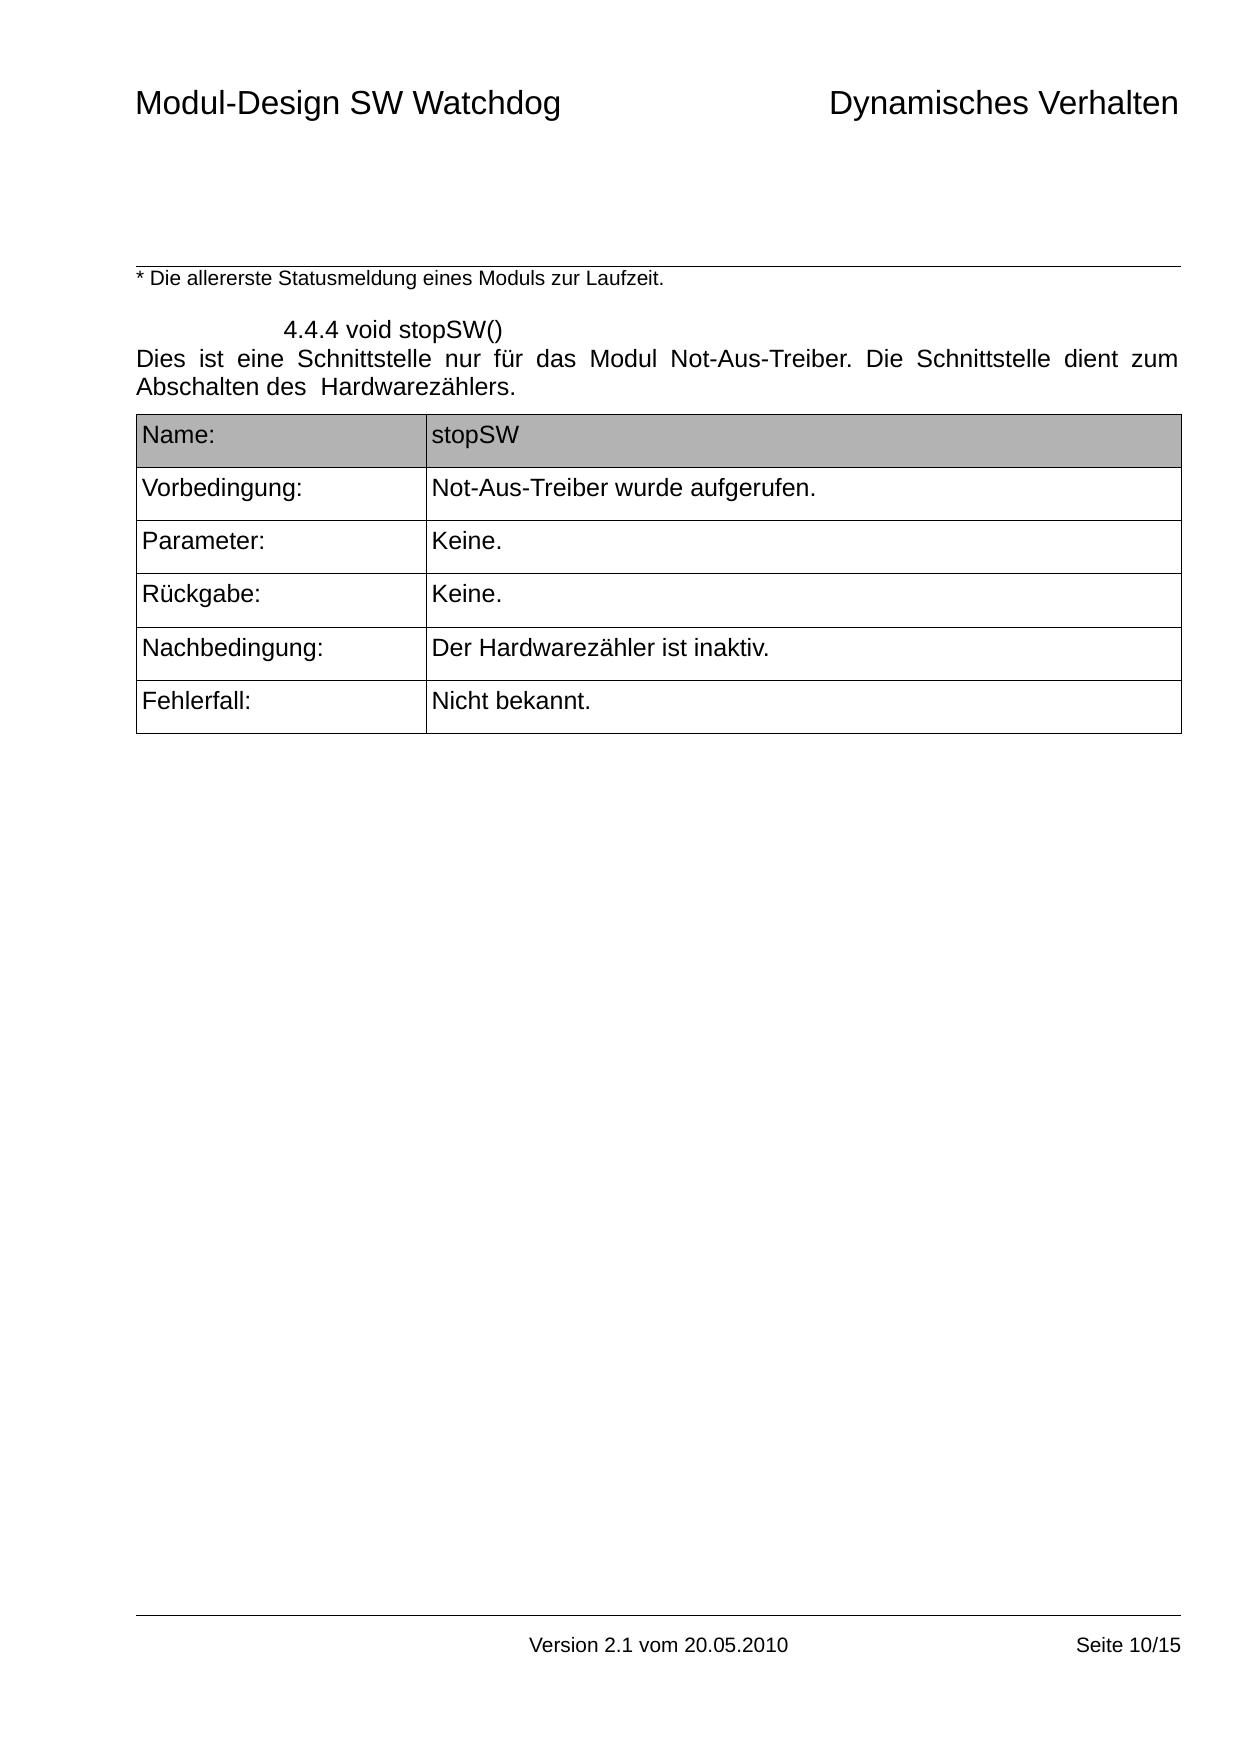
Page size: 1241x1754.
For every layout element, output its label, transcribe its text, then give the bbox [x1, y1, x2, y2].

table_cell Nachbedingung: [137, 628, 426, 680]
table_cell Der Hardwarezähler ist inaktiv. [427, 628, 1181, 680]
text Dies ist eine Schnittstelle nur für das Modul Not-Aus-Treiber. Die Schnittstelle dient zum Abschalten des Hardwarezählers. [136, 343, 1181, 401]
table_header Name: [137, 415, 426, 467]
table_cell Not-Aus-Treiber wurde aufgerufen. [427, 468, 1181, 520]
table_cell Rückgabe: [137, 574, 426, 626]
table_cell Parameter: [137, 521, 426, 573]
table_cell Vorbedingung: [137, 468, 426, 520]
table_cell Fehlerfall: [137, 681, 426, 733]
table_cell Keine. [427, 521, 1181, 573]
table_cell Keine. [427, 574, 1181, 626]
table_cell Nicht bekannt. [427, 681, 1181, 733]
table_header stopSW [427, 415, 1181, 467]
subtitle void stopSW() [283, 315, 1181, 343]
